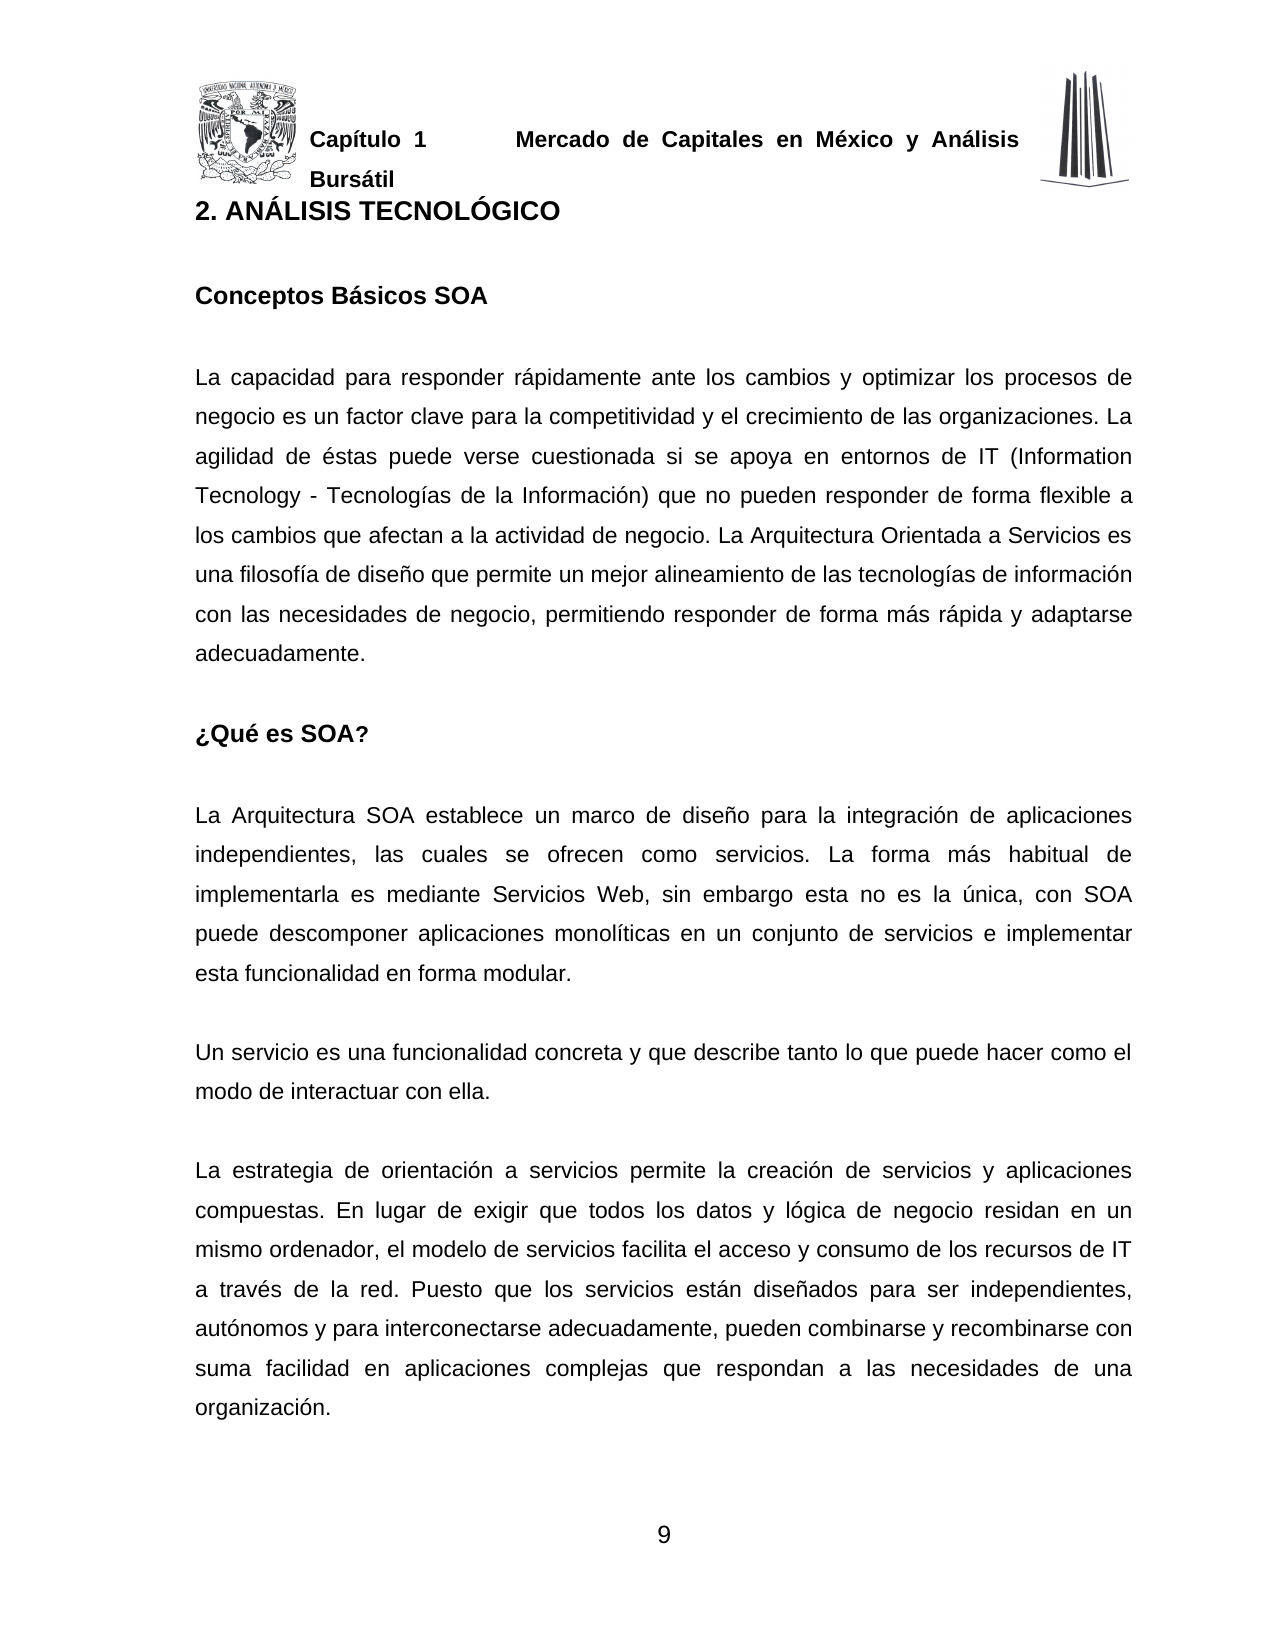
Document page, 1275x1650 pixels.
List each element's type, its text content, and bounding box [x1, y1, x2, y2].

list Conceptos Básicos SOA [195, 281, 1133, 310]
text La capacidad para responder rápidamente ante los cambios y optimizar los procesos de negocio es un factor clave para la competitividad y el crecimiento de las organizaciones. La agilidad de éstas puede verse cuestionada si se apoya en entornos de IT (Information Tecnology - Tecnologías de la Información) que no pueden responder de forma flexible a los cambios que afectan a la actividad de negocio. La Arquitectura Orientada a Servicios es una filosofía de diseño que permite un mejor alineamiento de las tecnologías de información con las necesidades de negocio, permitiendo responder de forma más rápida y adaptarse adecuadamente. [195, 364, 1133, 667]
text 2. Análisis Tecnológico [195, 195, 1133, 226]
text La estrategia de orientación a servicios permite la creación de servicios y aplicaciones compuestas. En lugar de exigir que todos los datos y lógica de negocio residan en un mismo ordenador, el modelo de servicios facilita el acceso y consumo de los recursos de IT a través de la red. Puesto que los servicios están diseñados para ser independientes, autónomos y para interconectarse adecuadamente, pueden combinarse y recombinarse con suma facilidad en aplicaciones complejas que respondan a las necesidades de una organización. [195, 1157, 1133, 1420]
picture [1034, 65, 1136, 193]
text Un servicio es una funcionalidad concreta y que describe tanto lo que puede hacer como el modo de interactuar con ella. [195, 1039, 1133, 1104]
text ¿Qué es SOA? [195, 719, 1133, 748]
text La Arquitectura SOA establece un marco de diseño para la integración de aplicaciones independientes, las cuales se ofrecen como servicios. La forma más habitual de implementarla es mediante Servicios Web, sin embargo esta no es la única, con SOA puede descomponer aplicaciones monolíticas en un conjunto de servicios e implementar esta funcionalidad en forma modular. [195, 802, 1133, 986]
